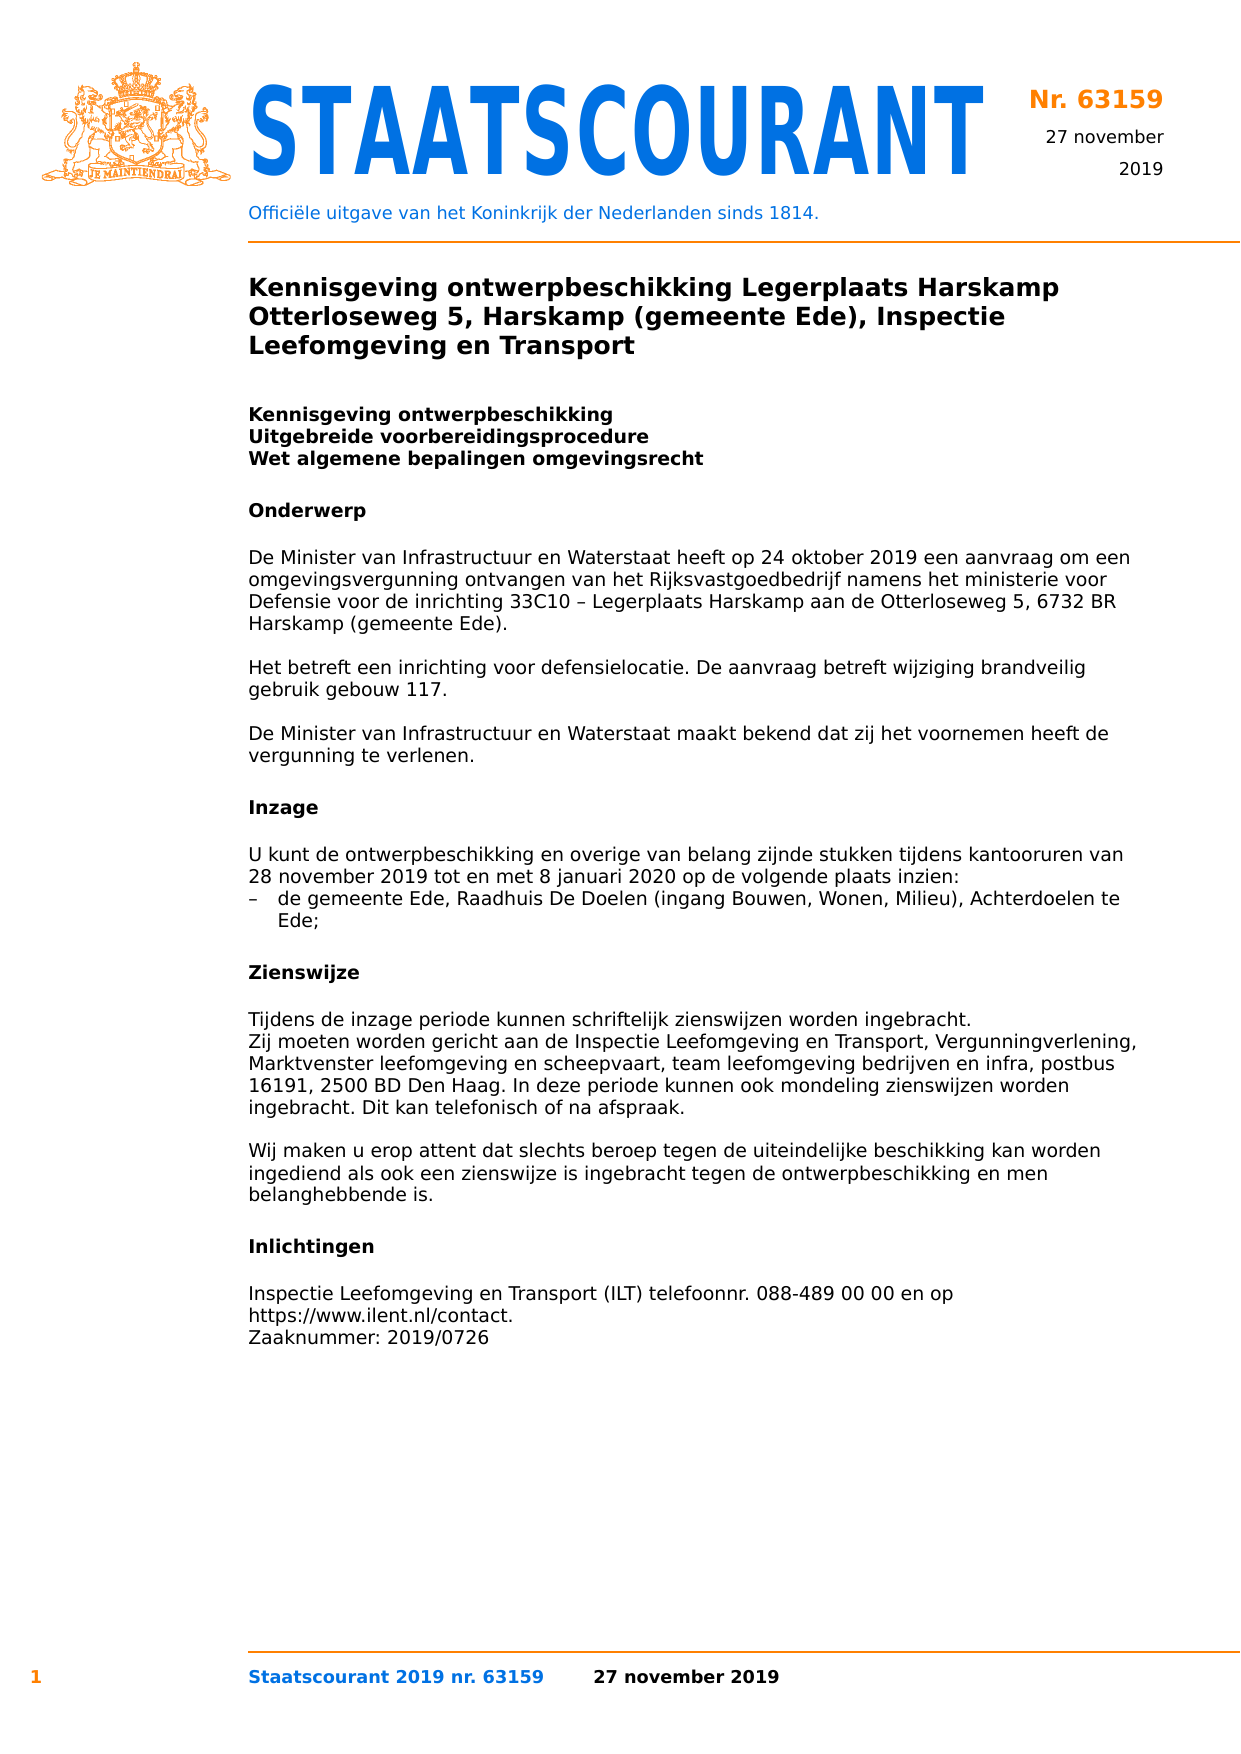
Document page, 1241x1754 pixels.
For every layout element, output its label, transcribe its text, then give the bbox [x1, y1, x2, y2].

subtitle Inzage [248, 797, 1163, 819]
text – de gemeente Ede, Raadhuis De Doelen (ingang Bouwen, Wonen, Milieu), Achterdoelen te Ede; [248, 888, 1163, 932]
text Inspectie Leefomgeving en Transport (ILT) telefoonnr. 088-489 00 00 en op https://www.ilent.nl/contact. [248, 1283, 1163, 1327]
table_header [25, 62, 248, 241]
subtitle Kennisgeving ontwerpbeschikking Legerplaats Harskamp Otterloseweg 5, Harskamp (gemeente Ede), Inspectie Leefomgeving en Transport [248, 273, 1163, 361]
table_cell Officiële uitgave van het Koninkrijk der Nederlanden sinds 1814. [248, 203, 1240, 241]
table_header Nr. 63159 [998, 62, 1240, 121]
text Het betreft een inrichting voor defensielocatie. De aanvraag betreft wijziging brandveilig gebruik gebouw 117. [248, 657, 1163, 701]
text Wij maken u erop attent dat slechts beroep tegen de uiteindelijke beschikking kan worden ingediend als ook een zienswijze is ingebracht tegen de ontwerpbeschikking en men belanghebbende is. [248, 1140, 1163, 1206]
text Wet algemene bepalingen omgevingsrecht [248, 448, 1163, 470]
text Zaaknummer: 2019/0726 [248, 1327, 1163, 1349]
table_cell 2019 [998, 153, 1240, 203]
text U kunt de ontwerpbeschikking en overige van belang zijnde stukken tijdens kantooruren van 28 november 2019 tot en met 8 januari 2020 op de volgende plaats inzien: [248, 844, 1163, 888]
text De Minister van Infrastructuur en Waterstaat maakt bekend dat zij het voornemen heeft de vergunning te verlenen. [248, 723, 1163, 767]
table_header STAATSCOURANT [248, 62, 998, 203]
text Kennisgeving ontwerpbeschikking [248, 404, 1163, 426]
text Uitgebreide voorbereidingsprocedure [248, 426, 1163, 448]
picture [41, 62, 231, 186]
text Zij moeten worden gericht aan de Inspectie Leefomgeving en Transport, Vergunningverlening, Marktvenster leefomgeving en scheepvaart, team leefomgeving bedrijven en infra, postbus 16191, 2500 BD Den Haag. In deze periode kunnen ook mondeling zienswijzen worden ingebracht. Dit kan telefonisch of na afspraak. [248, 1031, 1163, 1118]
subtitle Onderwerp [248, 500, 1163, 522]
text Tijdens de inzage periode kunnen schriftelijk zienswijzen worden ingebracht. [248, 1009, 1163, 1031]
text De Minister van Infrastructuur en Waterstaat heeft op 24 oktober 2019 een aanvraag om een omgevingsvergunning ontvangen van het Rijksvastgoedbedrijf namens het ministerie voor Defensie voor de inrichting 33C10 – Legerplaats Harskamp aan de Otterloseweg 5, 6732 BR Harskamp (gemeente Ede). [248, 547, 1163, 635]
subtitle Zienswijze [248, 962, 1163, 984]
table_cell 27 november [998, 121, 1240, 153]
subtitle Inlichtingen [248, 1236, 1163, 1258]
